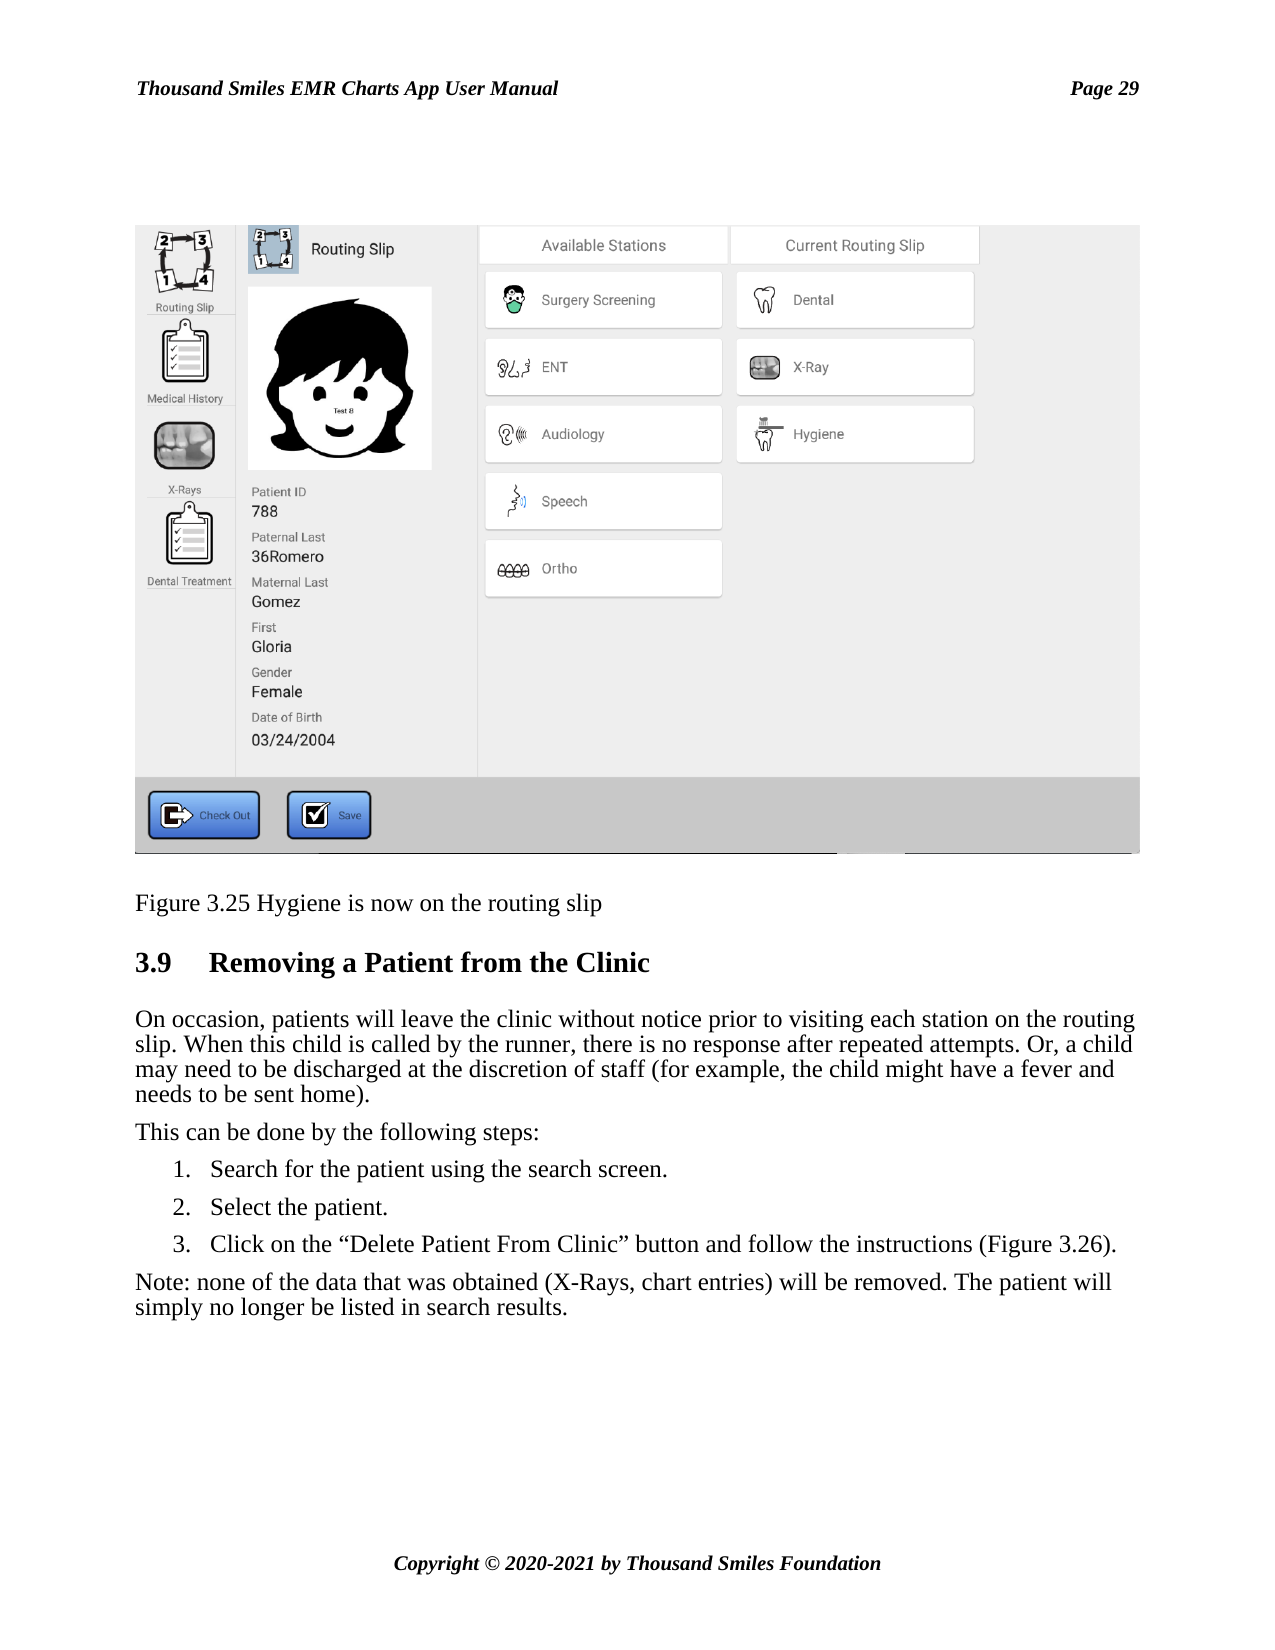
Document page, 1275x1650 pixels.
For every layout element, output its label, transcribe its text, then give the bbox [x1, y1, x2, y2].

text Note: none of the data that was obtained (X-Rays, chart entries) will be removed. The patient will simply no longer be listed in search results. [135, 1270, 1140, 1320]
list Search for the patient using the search screen. [172, 1158, 1140, 1183]
text On occasion, patients will leave the clinic without notice prior to visiting each station on the routing slip. When this child is called by the runner, there is no response after repeated attempts. Or, a child may need to be discharged at the discretion of staff (for example, the child might have a fever and needs to be sent home). [135, 1008, 1140, 1108]
text This can be done by the following steps: [135, 1120, 1140, 1145]
text Figure 3.25 Hygiene is now on the routing slip [135, 891, 1140, 916]
list Click on the “Delete Patient From Clinic” button and follow the instructions (Figure 3.26). [172, 1233, 1140, 1258]
picture [135, 225, 1140, 854]
list Select the patient. [172, 1195, 1140, 1220]
subtitle Removing a Patient from the Clinic [135, 945, 1140, 979]
